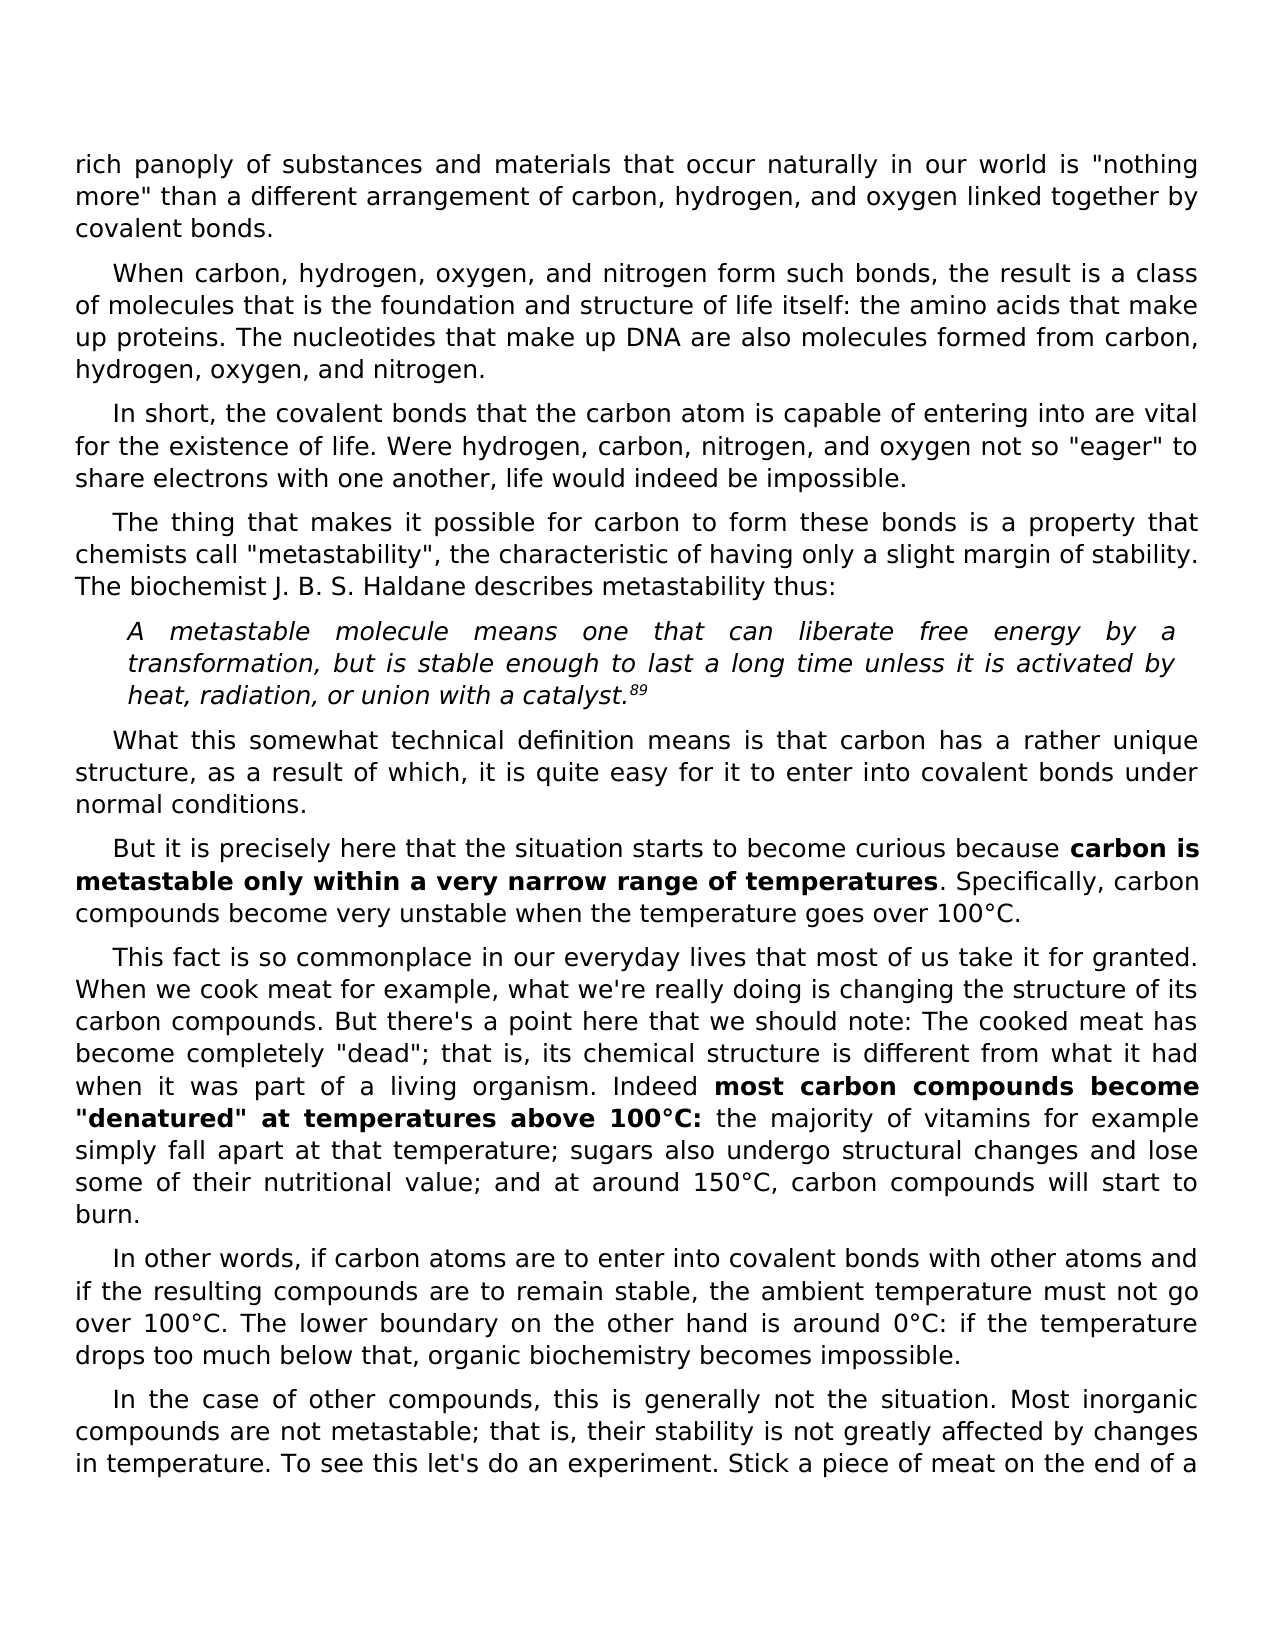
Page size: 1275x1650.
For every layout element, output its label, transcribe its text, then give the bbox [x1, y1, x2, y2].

text The thing that makes it possible for carbon to form these bonds is a property that chemists call "metastability", the characteristic of having only a slight margin of stability. The biochemist J. B. S. Haldane describes metastability thus: [75, 508, 1200, 602]
text rich panoply of substances and materials that occur naturally in our world is "nothing more" than a different arrangement of carbon, hydrogen, and oxygen linked together by covalent bonds. [75, 150, 1200, 243]
text But it is precisely here that the situation starts to become curious because carbon is metastable only within a very narrow range of temperatures. Specifically, carbon compounds become very unstable when the temperature goes over 100°C. [75, 834, 1200, 928]
text When carbon, hydrogen, oxygen, and nitrogen form such bonds, the result is a class of molecules that is the foundation and structure of life itself: the amino acids that make up proteins. The nucleotides that make up DNA are also molecules formed from carbon, hydrogen, oxygen, and nitrogen. [75, 259, 1200, 384]
text What this somewhat technical definition means is that carbon has a rather unique structure, as a result of which, it is quite easy for it to enter into covalent bonds under normal conditions. [75, 726, 1200, 819]
text In short, the covalent bonds that the carbon atom is capable of entering into are vital for the existence of life. Were hydrogen, carbon, nitrogen, and oxygen not so "eager" to share electrons with one another, life would indeed be impossible. [75, 399, 1200, 493]
text This fact is so commonplace in our everyday lives that most of us take it for granted. When we cook meat for example, what we're really doing is changing the structure of its carbon compounds. But there's a point here that we should note: The cooked meat has become completely "dead"; that is, its chemical structure is different from what it had when it was part of a living organism. Indeed most carbon compounds become "denatured" at temperatures above 100°C: the majority of vitamins for example simply fall apart at that temperature; sugars also undergo structural changes and lose some of their nutritional value; and at around 150°C, carbon compounds will start to burn. [75, 943, 1200, 1229]
text In other words, if carbon atoms are to enter into covalent bonds with other atoms and if the resulting compounds are to remain stable, the ambient temperature must not go over 100°C. The lower boundary on the other hand is around 0°C: if the temperature drops too much below that, organic biochemistry becomes impossible. [75, 1244, 1200, 1370]
text In the case of other compounds, this is generally not the situation. Most inorganic compounds are not metastable; that is, their stability is not greatly affected by changes in temperature. To see this let's do an experiment. Stick a piece of meat on the end of a [75, 1385, 1200, 1479]
text A metastable molecule means one that can liberate free energy by a transformation, but is stable enough to last a long time unless it is activated by heat, radiation, or union with a catalyst.89 [127, 617, 1177, 710]
